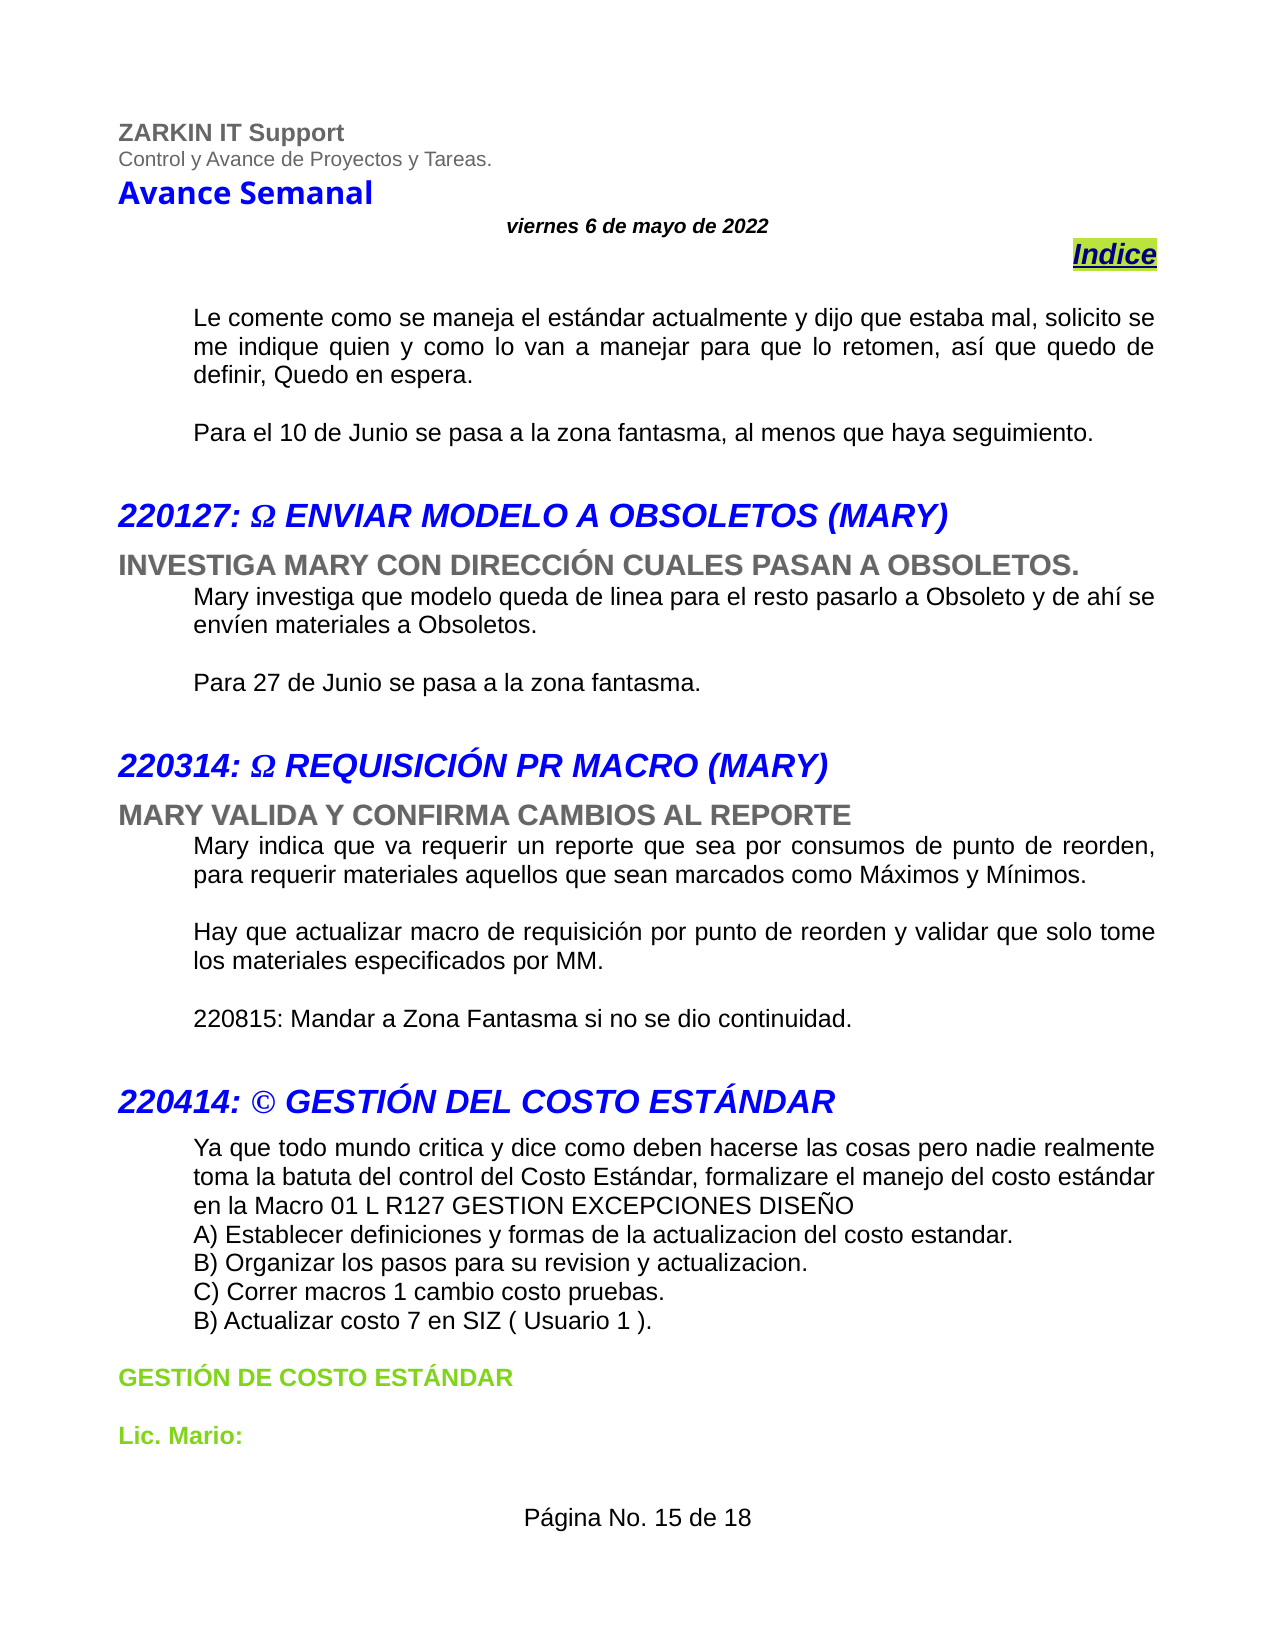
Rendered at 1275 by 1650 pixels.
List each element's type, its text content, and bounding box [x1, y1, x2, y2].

subtitle 220127: Ω ENVIAR MODELO A OBSOLETOS (mary) [118, 496, 1157, 535]
text B) Actualizar costo 7 en SIZ ( Usuario 1 ). [193, 1306, 1157, 1334]
subtitle 220414: © GESTIÓN DEL COSTO ESTÁNDAR [118, 1082, 1157, 1121]
text Hay que actualizar macro de requisición por punto de reorden y validar que solo tome los materiales especificados por MM. [193, 917, 1157, 975]
text Lic. Mario: [118, 1421, 1157, 1449]
text Le comente como se maneja el estándar actualmente y dijo que estaba mal, solicito se me indique quien y como lo van a manejar para que lo retomen, así que quedo de definir, Quedo en espera. [193, 303, 1157, 389]
subtitle MARY VALIDA Y CONFIRMA CAMBIOS AL REPORTE [118, 797, 1157, 831]
text B) Organizar los pasos para su revision y actualizacion. [193, 1248, 1157, 1277]
subtitle INVESTIGA MARY CON DIRECCIÓN CUALES PASAN A OBSOLETOS. [118, 548, 1157, 581]
text Mary indica que va requerir un reporte que sea por consumos de punto de reorden, para requerir materiales aquellos que sean marcados como Máximos y Mínimos. [193, 831, 1157, 889]
text A) Establecer definiciones y formas de la actualizacion del costo estandar. [193, 1219, 1157, 1248]
text Ya que todo mundo critica y dice como deben hacerse las cosas pero nadie realmente toma la batuta del control del Costo Estándar, formalizare el manejo del costo estándar en la Macro 01 L R127 GESTION EXCEPCIONES DISEÑO [193, 1133, 1157, 1219]
text GESTIÓN DE COSTO ESTÁNDAR [118, 1363, 1157, 1392]
text Para el 10 de Junio se pasa a la zona fantasma, al menos que haya seguimiento. [193, 418, 1157, 447]
subtitle 220314: Ω REQUISICIÓN PR MACRO (mary) [118, 746, 1157, 785]
text Para 27 de Junio se pasa a la zona fantasma. [193, 668, 1157, 696]
text 220815: Mandar a Zona Fantasma si no se dio continuidad. [193, 1004, 1157, 1032]
text C) Correr macros 1 cambio costo pruebas. [193, 1277, 1157, 1306]
text Mary investiga que modelo queda de linea para el resto pasarlo a Obsoleto y de ahí se envíen materiales a Obsoletos. [193, 581, 1157, 639]
